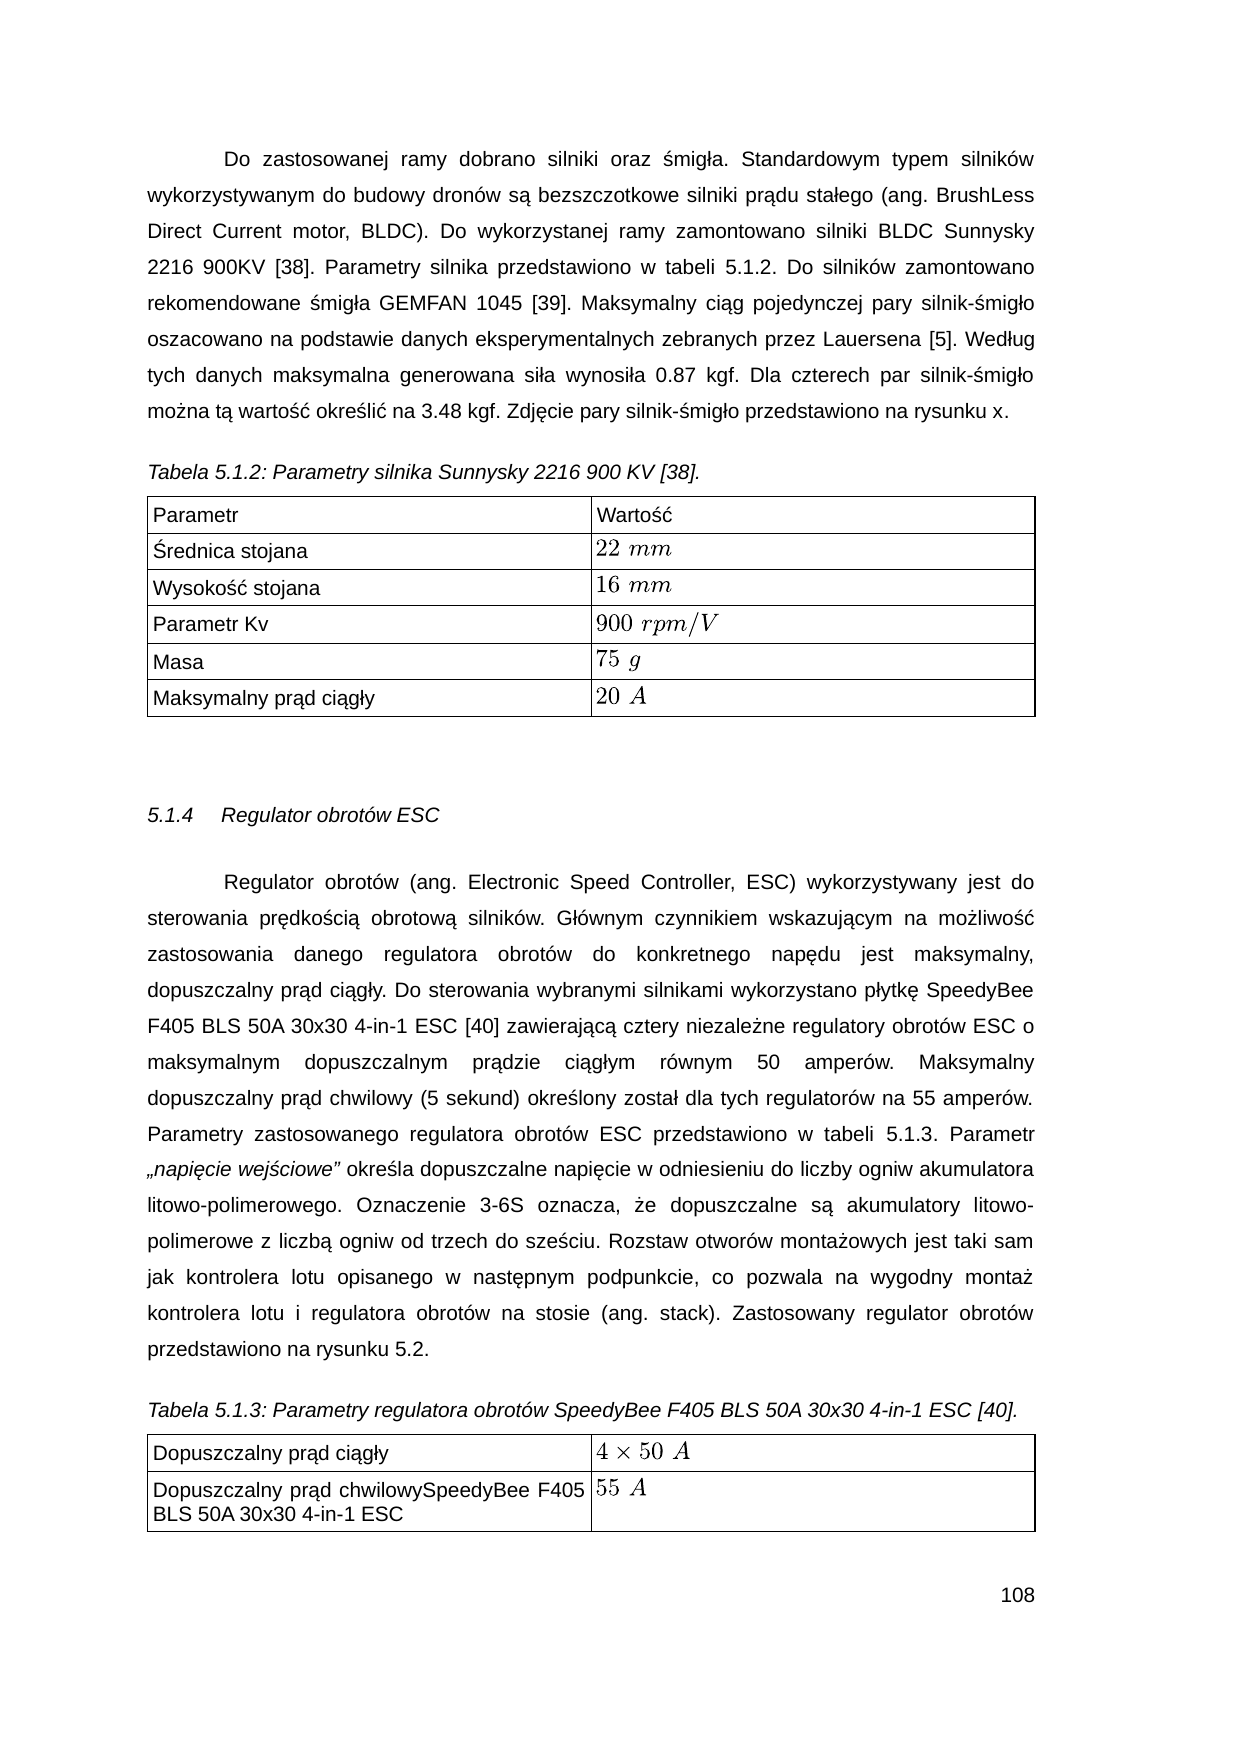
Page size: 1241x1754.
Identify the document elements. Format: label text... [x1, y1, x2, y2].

text Tabela 5.1.3: Parametry regulatora obrotów SpeedyBee F405 BLS 50A 30x30 4-in-1 ESC [40]. [147, 1398, 1035, 1422]
table_header Dopuszczalny prąd ciągły [148, 1435, 591, 1471]
table_header Parametr [148, 497, 591, 532]
text Tabela 5.1.2: Parametry silnika Sunnysky 2216 900 KV [38]. [147, 459, 1035, 483]
text Do zastosowanej ramy dobrano silniki oraz śmigła. Standardowym typem silników wykorzystywanym do budowy dronów są bezszczotkowe silniki prądu stałego (ang. BrushLess Direct Current motor, BLDC). Do wykorzystanej ramy zamontowano silniki BLDC Sunnysky 2216 900KV [38]. Parametry silnika przedstawiono w tabeli 5.1.2. Do silników zamontowano rekomendowane śmigła GEMFAN 1045 [39]. Maksymalny ciąg pojedynczej pary silnik-śmigło oszacowano na podstawie danych eksperymentalnych zebranych przez Lauersena [5]. Według tych danych maksymalna generowana siła wynosiła 0.87 kgf. Dla czterech par silnik-śmigło można tą wartość określić na 3.48 kgf. Zdjęcie pary silnik-śmigło przedstawiono na rysunku x. [147, 147, 1035, 422]
table_cell [592, 1472, 1034, 1531]
table_cell [592, 644, 1034, 679]
subtitle Regulator obrotów ESC [147, 803, 1035, 827]
text Regulator obrotów (ang. Electronic Speed Controller, ESC) wykorzystywany jest do sterowania prędkością obrotową silników. Głównym czynnikiem wskazującym na możliwość zastosowania danego regulatora obrotów do konkretnego napędu jest maksymalny, dopuszczalny prąd ciągły. Do sterowania wybranymi silnikami wykorzystano płytkę SpeedyBee F405 BLS 50A 30x30 4-in-1 ESC [40] zawierającą cztery niezależne regulatory obrotów ESC o maksymalnym dopuszczalnym prądzie ciągłym równym 50 amperów. Maksymalny dopuszczalny prąd chwilowy (5 sekund) określony został dla tych regulatorów na 55 amperów. Parametry zastosowanego regulatora obrotów ESC przedstawiono w tabeli 5.1.3. Parametr „napięcie wejściowe” określa dopuszczalne napięcie w odniesieniu do liczby ogniw akumulatora litowo-polimerowego. Oznaczenie 3-6S oznacza, że dopuszczalne są akumulatory litowo-polimerowe z liczbą ogniw od trzech do sześciu. Rozstaw otworów montażowych jest taki sam jak kontrolera lotu opisanego w następnym podpunkcie, co pozwala na wygodny montaż kontrolera lotu i regulatora obrotów na stosie (ang. stack). Zastosowany regulator obrotów przedstawiono na rysunku 5.2. [147, 870, 1035, 1361]
table_cell Wysokość stojana [148, 570, 591, 605]
table_cell [592, 534, 1034, 569]
table_header Wartość [592, 497, 1034, 532]
table_cell Średnica stojana [148, 534, 591, 569]
table_cell Parametr Kv [148, 606, 591, 643]
table_cell [592, 570, 1034, 605]
table_header [592, 1435, 1034, 1471]
table_cell Dopuszczalny prąd chwilowySpeedyBee F405 BLS 50A 30x30 4-in-1 ESC [148, 1472, 591, 1531]
table_cell Maksymalny prąd ciągły [148, 680, 591, 716]
table_cell [592, 606, 1034, 643]
table_cell Masa [148, 644, 591, 679]
table_cell [592, 680, 1034, 716]
